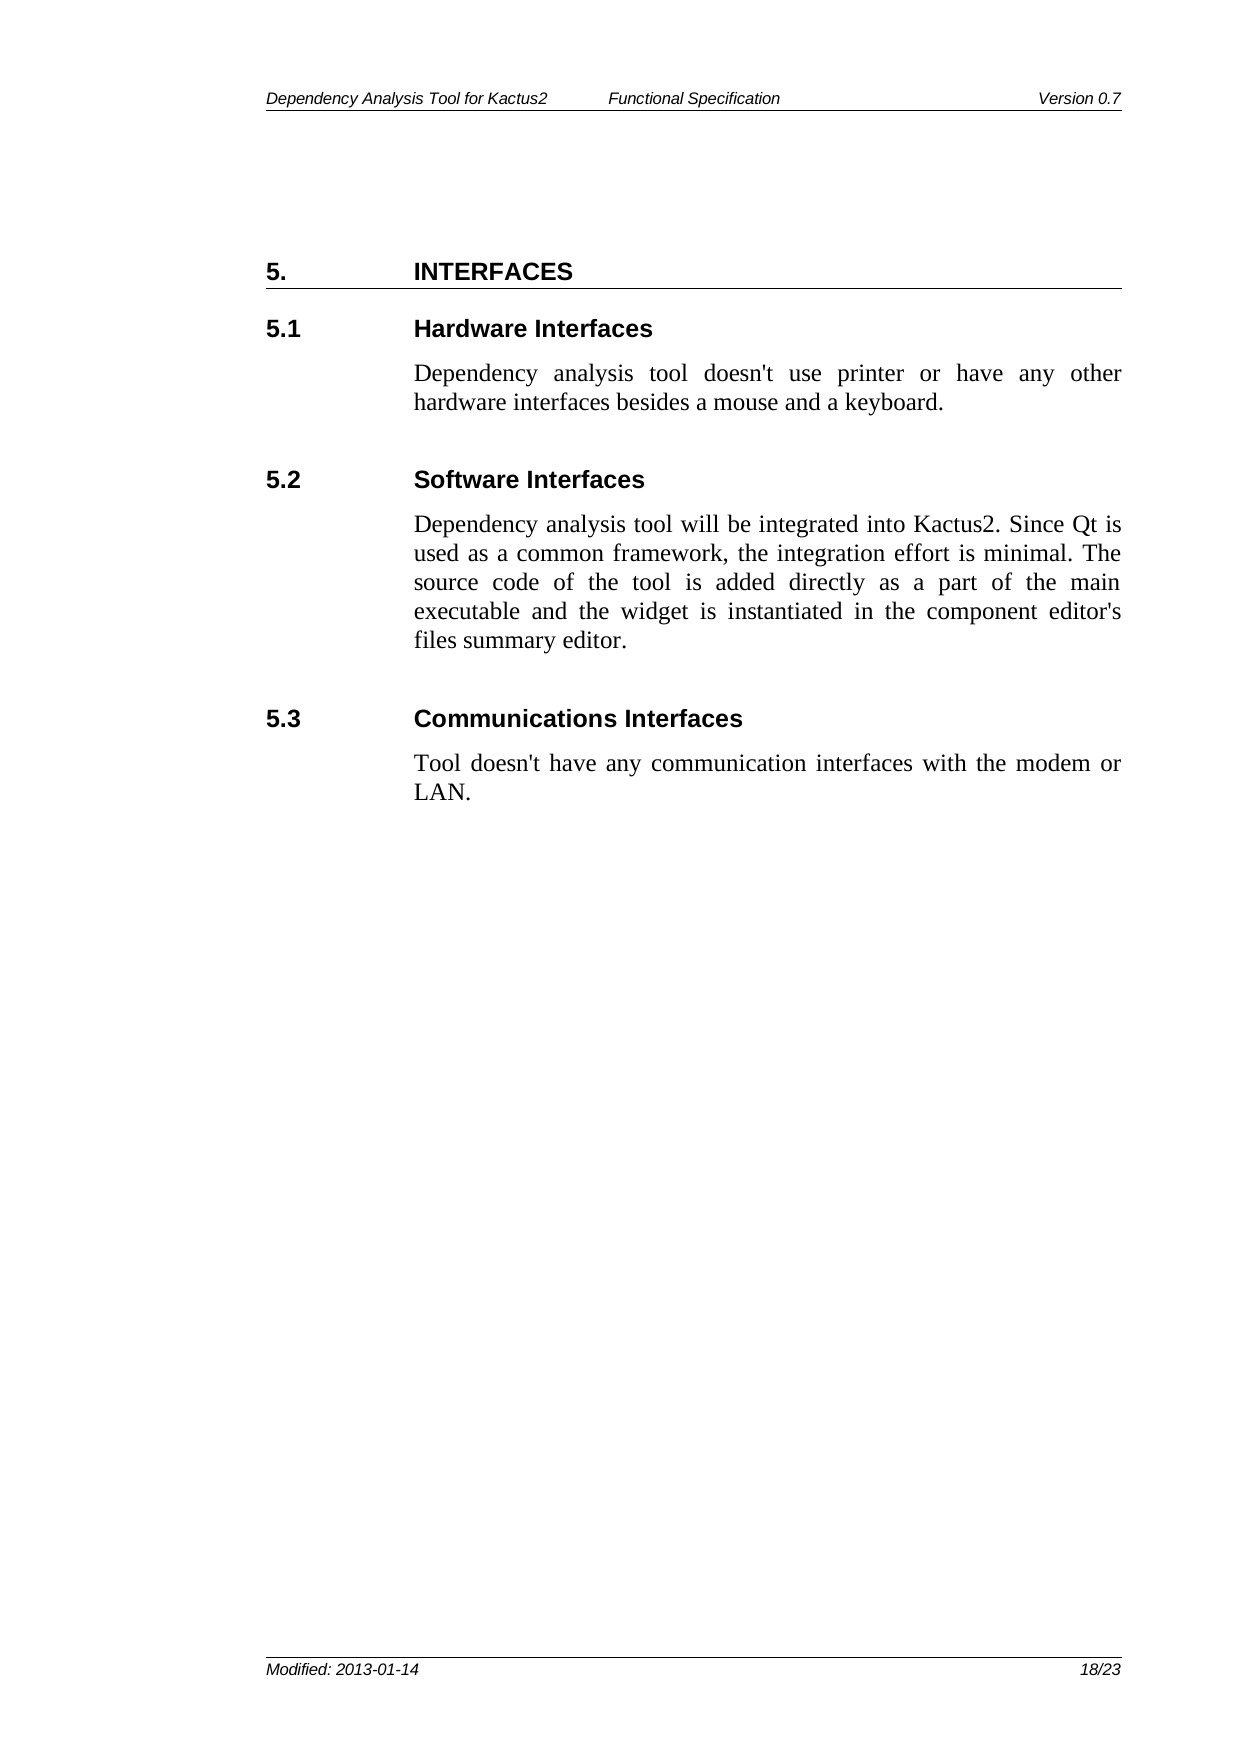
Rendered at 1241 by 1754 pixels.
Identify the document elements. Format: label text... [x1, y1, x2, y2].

text Tool doesn't have any communication interfaces with the modem or LAN. [413, 748, 1122, 806]
subtitle Hardware Interfaces [266, 314, 1122, 343]
text Dependency analysis tool doesn't use printer or have any other hardware interfaces besides a mouse and a keyboard. [413, 357, 1122, 416]
text Dependency analysis tool will be integrated into Kactus2. Since Qt is used as a common framework, the integration effort is minimal. The source code of the tool is added directly as a part of the main executable and the widget is instantiated in the component editor's files summary editor. [413, 509, 1122, 654]
subtitle Communications Interfaces [266, 704, 1122, 733]
subtitle Software Interfaces [266, 465, 1122, 494]
subtitle Interfaces [266, 257, 1122, 288]
